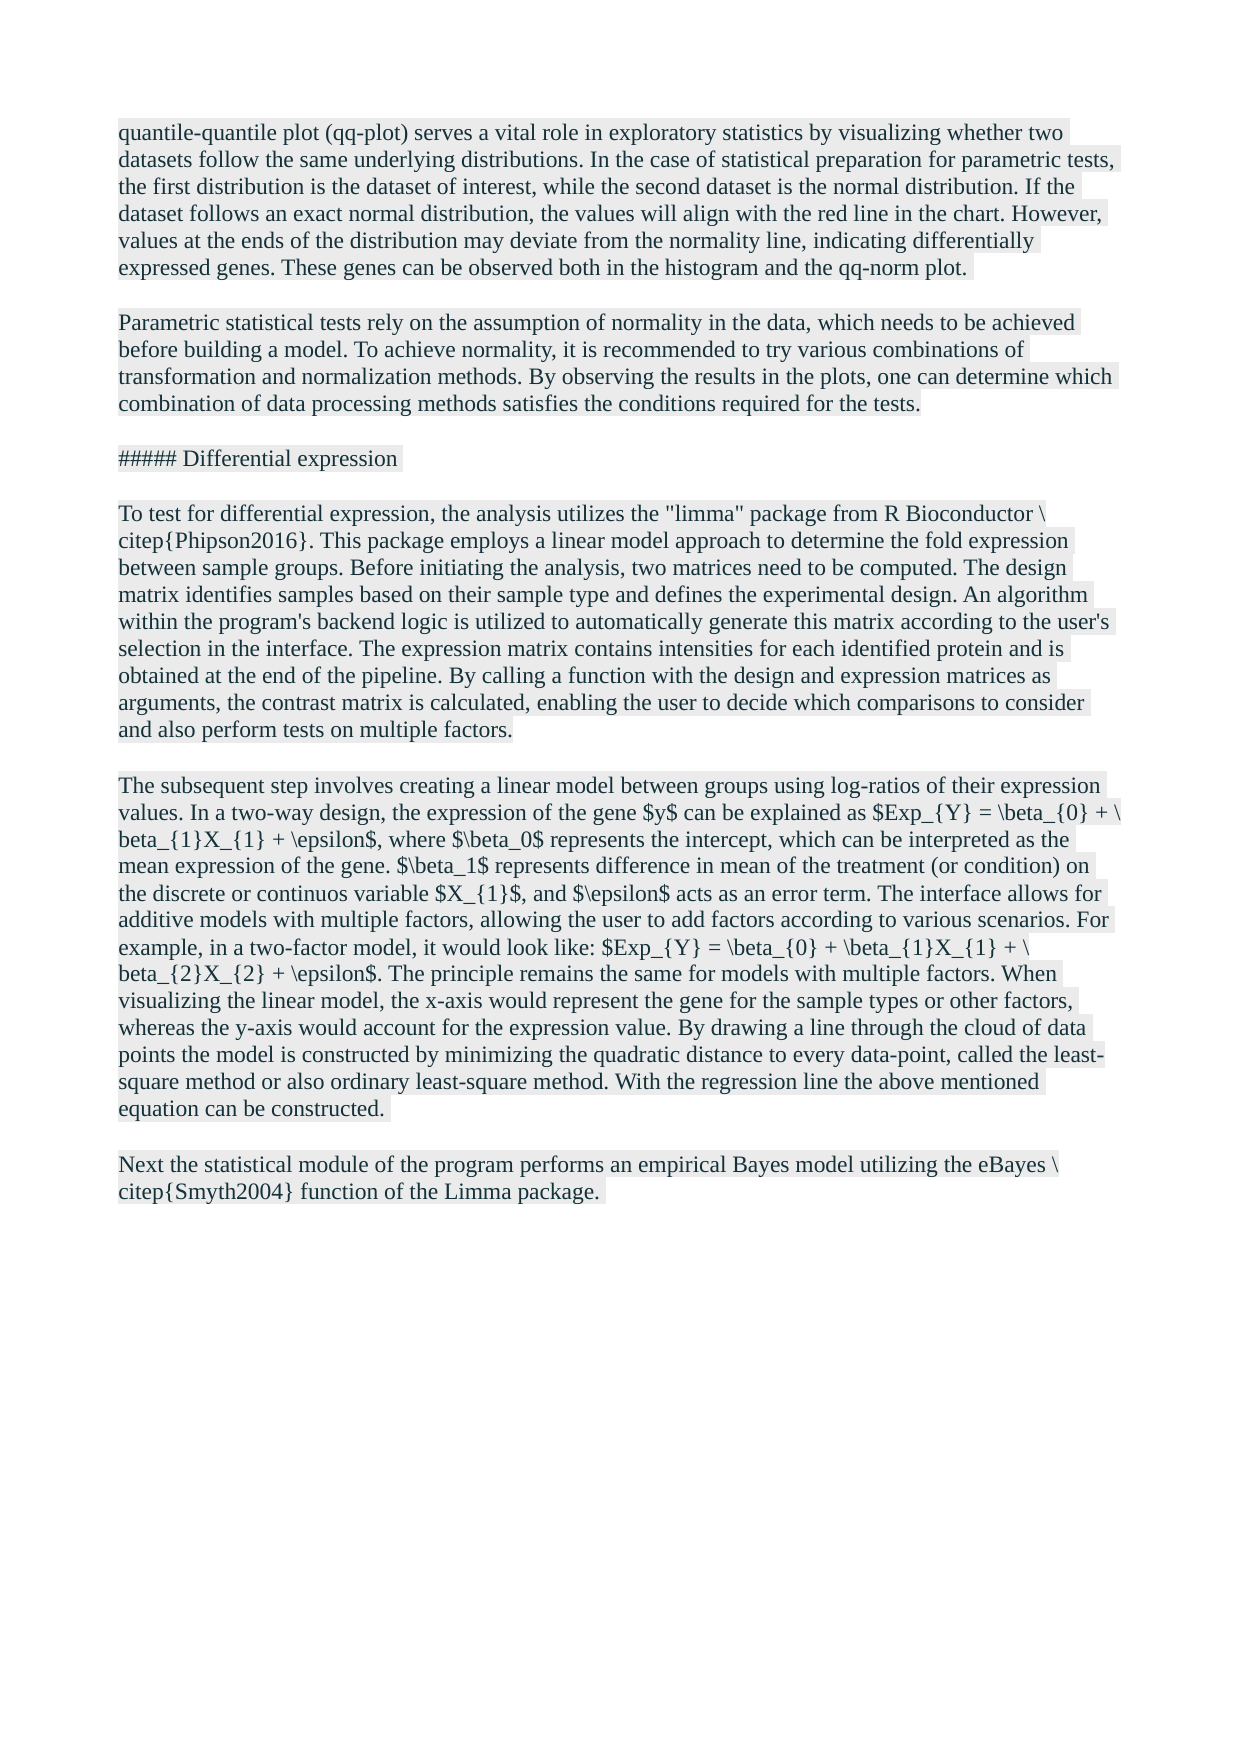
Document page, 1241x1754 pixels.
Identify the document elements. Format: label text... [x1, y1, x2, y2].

text To test for differential expression, the analysis utilizes the "limma" package from R Bioconductor \citep{Phipson2016}. This package employs a linear model approach to determine the fold expression between sample groups. Before initiating the analysis, two matrices need to be computed. The design matrix identifies samples based on their sample type and defines the experimental design. An algorithm within the program's backend logic is utilized to automatically generate this matrix according to the user's selection in the interface. The expression matrix contains intensities for each identified protein and is obtained at the end of the pipeline. By calling a function with the design and expression matrices as arguments, the contrast matrix is calculated, enabling the user to decide which comparisons to consider and also perform tests on multiple factors. [118, 500, 1122, 743]
text quantile-quantile plot (qq-plot) serves a vital role in exploratory statistics by visualizing whether two datasets follow the same underlying distributions. In the case of statistical preparation for parametric tests, the first distribution is the dataset of interest, while the second dataset is the normal distribution. If the dataset follows an exact normal distribution, the values will align with the red line in the chart. However, values at the ends of the distribution may deviate from the normality line, indicating differentially expressed genes. These genes can be observed both in the histogram and the qq-norm plot. [118, 118, 1122, 280]
text Next the statistical module of the program performs an empirical Bayes model utilizing the eBayes \citep{Smyth2004} function of the Limma package. [118, 1150, 1122, 1204]
text ##### Differential expression [118, 444, 1122, 472]
text The subsequent step involves creating a linear model between groups using log-ratios of their expression values. In a two-way design, the expression of the gene $y$ can be explained as $Exp_{Y} = \beta_{0} + \beta_{1}X_{1} + \epsilon$, where $\beta_0$ represents the intercept, which can be interpreted as the mean expression of the gene. $\beta_1$ represents difference in mean of the treatment (or condition) on the discrete or continuos variable $X_{1}$, and $\epsilon$ acts as an error term. The interface allows for additive models with multiple factors, allowing the user to add factors according to various scenarios. For example, in a two-factor model, it would look like: $Exp_{Y} = \beta_{0} + \beta_{1}X_{1} + \beta_{2}X_{2} + \epsilon$. The principle remains the same for models with multiple factors. When visualizing the linear model, the x-axis would represent the gene for the sample types or other factors, whereas the y-axis would account for the expression value. By drawing a line through the cloud of data points the model is constructed by minimizing the quadratic distance to every data-point, called the least-square method or also ordinary least-square method. With the regression line the above mentioned equation can be constructed. [118, 771, 1122, 1122]
text Parametric statistical tests rely on the assumption of normality in the data, which needs to be achieved before building a model. To achieve normality, it is recommended to try various combinations of transformation and normalization methods. By observing the results in the plots, one can determine which combination of data processing methods satisfies the conditions required for the tests. [118, 308, 1122, 416]
